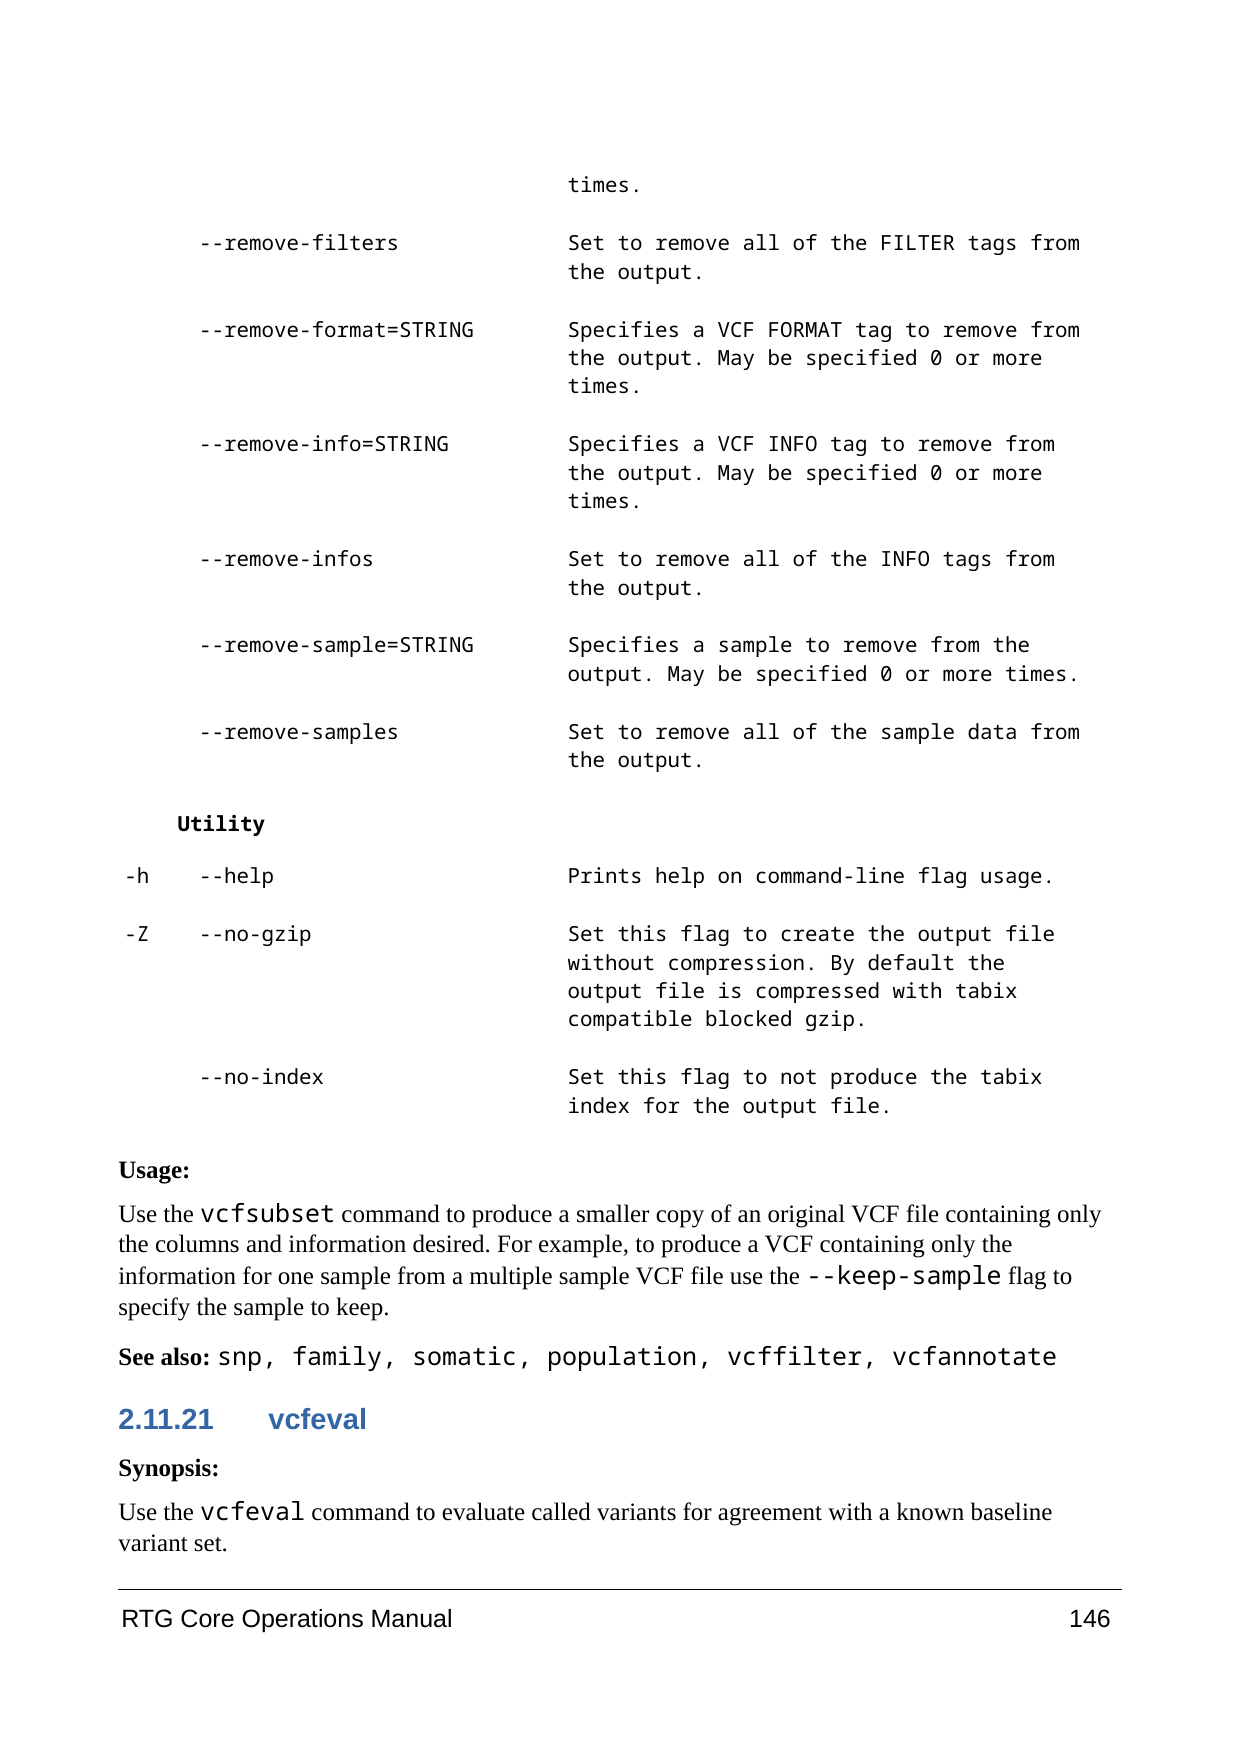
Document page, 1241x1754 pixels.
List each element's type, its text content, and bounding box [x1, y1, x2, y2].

table_cell --remove-info=STRING [193, 418, 561, 532]
table_cell [118, 159, 193, 217]
table_cell Specifies a VCF INFO tag to remove from the output. May be specified 0 or more times. [561, 418, 1093, 532]
table_header -h [118, 850, 193, 907]
table_header Prints help on command-line flag usage. [561, 850, 1093, 907]
table_cell --remove-infos [193, 533, 561, 619]
table_cell times. [561, 159, 1093, 217]
table_header --help [193, 850, 561, 907]
table_cell [193, 159, 561, 217]
text Utility [177, 809, 1122, 838]
text See also: snp, family, somatic, population, vcffilter, vcfannotate [118, 1338, 1122, 1373]
table_cell Set to remove all of the sample data from the output. [561, 705, 1093, 792]
table_cell [118, 533, 193, 619]
table_cell [118, 1051, 193, 1137]
table_cell [118, 217, 193, 303]
table_cell -Z [118, 908, 193, 1051]
text Use the vcfsubset command to produce a smaller copy of an original VCF file containing only the columns and information desired. For example, to produce a VCF containing only the information for one sample from a multiple sample VCF file use the --keep-sample flag to specify the sample to keep. [118, 1195, 1122, 1321]
subtitle Usage: [118, 1155, 1122, 1183]
table_cell Set this flag to create the output file without compression. By default the output file is compressed with tabix compatible blocked gzip. [561, 908, 1093, 1051]
table_cell Specifies a sample to remove from the output. May be specified 0 or more times. [561, 619, 1093, 705]
table_cell --remove-format=STRING [193, 303, 561, 418]
table_cell --no-index [193, 1051, 561, 1137]
table_cell [118, 705, 193, 792]
table_cell [118, 418, 193, 532]
text Use the vcfeval command to evaluate called variants for agreement with a known baseline variant set. [118, 1494, 1122, 1557]
table_cell Set to remove all of the INFO tags from the output. [561, 533, 1093, 619]
table_cell --no-gzip [193, 908, 561, 1051]
table_cell [118, 619, 193, 705]
table_cell Specifies a VCF FORMAT tag to remove from the output. May be specified 0 or more times. [561, 303, 1093, 418]
table_cell Set this flag to not produce the tabix index for the output file. [561, 1051, 1093, 1137]
table_cell --remove-samples [193, 705, 561, 792]
table_cell Set to remove all of the FILTER tags from the output. [561, 217, 1093, 303]
table_cell [118, 303, 193, 418]
table_cell --remove-filters [193, 217, 561, 303]
subtitle vcfeval [118, 1402, 1122, 1436]
subtitle Synopsis: [118, 1453, 1122, 1482]
table_cell --remove-sample=STRING [193, 619, 561, 705]
